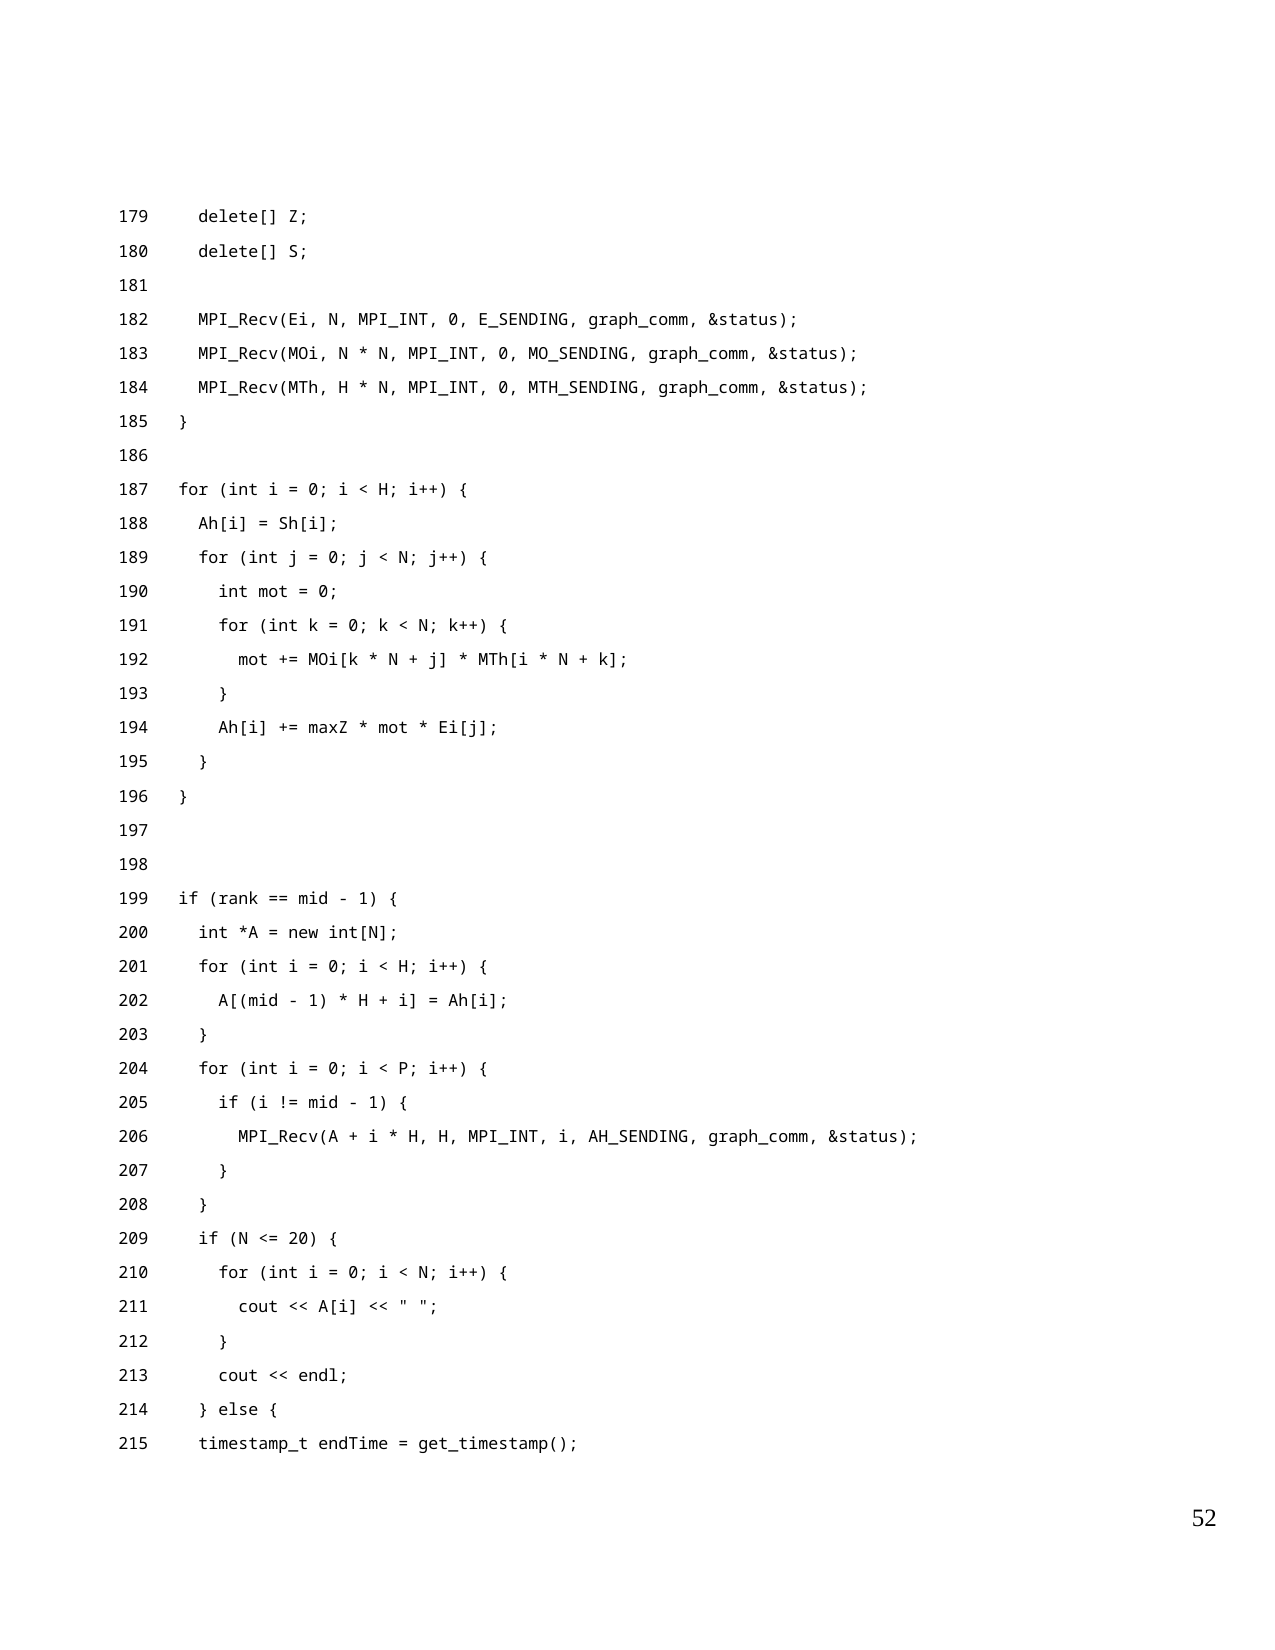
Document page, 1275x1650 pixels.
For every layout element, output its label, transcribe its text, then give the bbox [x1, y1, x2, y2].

text 209 if (N <= 20) { [118, 1227, 1216, 1250]
text 195 } [118, 750, 1216, 773]
text 197 [118, 818, 1216, 841]
text 187 for (int i = 0; i < H; i++) { [118, 478, 1216, 500]
text 205 if (i != mid - 1) { [118, 1091, 1216, 1113]
text 200 int *A = new int[N]; [118, 920, 1216, 943]
text 198 [118, 852, 1216, 875]
text 201 for (int i = 0; i < H; i++) { [118, 954, 1216, 977]
text 181 [118, 273, 1216, 296]
text 203 } [118, 1023, 1216, 1045]
text 191 for (int k = 0; k < N; k++) { [118, 614, 1216, 637]
text 212 } [118, 1329, 1216, 1352]
text 188 Ah[i] = Sh[i]; [118, 512, 1216, 534]
text 211 cout << A[i] << " "; [118, 1295, 1216, 1318]
text 204 for (int i = 0; i < P; i++) { [118, 1057, 1216, 1079]
text 210 for (int i = 0; i < N; i++) { [118, 1261, 1216, 1284]
text 182 MPI_Recv(Ei, N, MPI_INT, 0, E_SENDING, graph_comm, &status); [118, 307, 1216, 330]
text 193 } [118, 682, 1216, 705]
text 190 int mot = 0; [118, 580, 1216, 602]
text 185 } [118, 409, 1216, 432]
text 189 for (int j = 0; j < N; j++) { [118, 546, 1216, 568]
text 180 delete[] S; [118, 239, 1216, 262]
text 215 timestamp_t endTime = get_timestamp(); [118, 1431, 1216, 1454]
text 214 } else { [118, 1397, 1216, 1420]
text 186 [118, 443, 1216, 466]
text 207 } [118, 1159, 1216, 1182]
text 192 mot += MOi[k * N + j] * MTh[i * N + k]; [118, 648, 1216, 671]
text 179 delete[] Z; [118, 205, 1216, 228]
text 202 A[(mid - 1) * H + i] = Ah[i]; [118, 988, 1216, 1011]
text 184 MPI_Recv(MTh, H * N, MPI_INT, 0, MTH_SENDING, graph_comm, &status); [118, 375, 1216, 398]
text 196 } [118, 784, 1216, 807]
text 199 if (rank == mid - 1) { [118, 886, 1216, 909]
text 213 cout << endl; [118, 1363, 1216, 1386]
text 194 Ah[i] += maxZ * mot * Ei[j]; [118, 716, 1216, 739]
text 208 } [118, 1193, 1216, 1216]
text 183 MPI_Recv(MOi, N * N, MPI_INT, 0, MO_SENDING, graph_comm, &status); [118, 341, 1216, 364]
text 206 MPI_Recv(A + i * H, H, MPI_INT, i, AH_SENDING, graph_comm, &status); [118, 1125, 1216, 1147]
